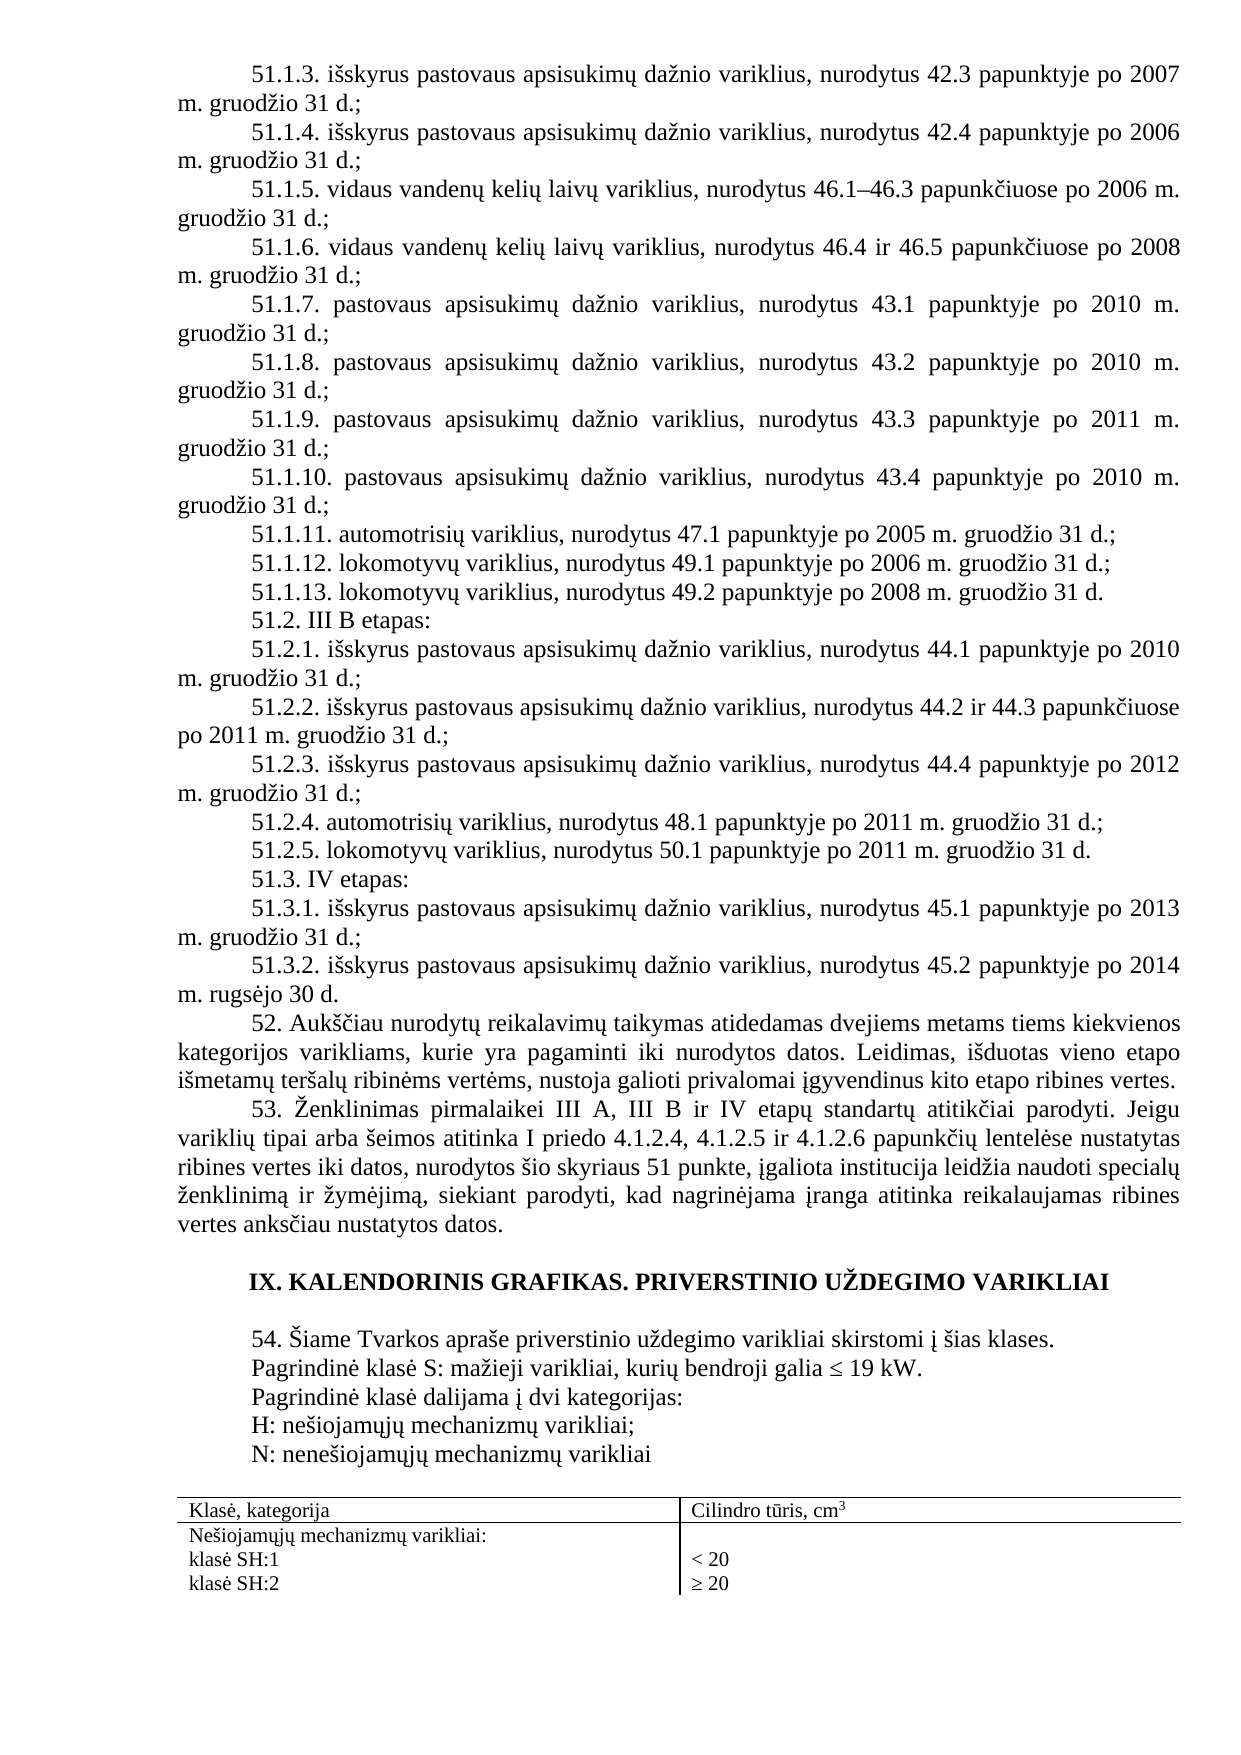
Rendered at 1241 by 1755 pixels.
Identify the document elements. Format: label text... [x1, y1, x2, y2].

text 51.1.6. vidaus vandenų kelių laivų variklius, nurodytus 46.4 ir 46.5 papunkčiuose po 2008 m. gruodžio 31 d.; [177, 232, 1181, 289]
text 51.1.11. automotrisių variklius, nurodytus 47.1 papunktyje po 2005 m. gruodžio 31 d.; [177, 519, 1181, 548]
text 51.2.1. išskyrus pastovaus apsisukimų dažnio variklius, nurodytus 44.1 papunktyje po 2010 m. gruodžio 31 d.; [177, 634, 1181, 692]
text H: nešiojamųjų mechanizmų varikliai; [177, 1410, 1181, 1439]
text 51.3.1. išskyrus pastovaus apsisukimų dažnio variklius, nurodytus 45.1 papunktyje po 2013 m. gruodžio 31 d.; [177, 893, 1181, 950]
text 51.1.5. vidaus vandenų kelių laivų variklius, nurodytus 46.1–46.3 papunkčiuose po 2006 m. gruodžio 31 d.; [177, 174, 1181, 232]
text 51.1.12. lokomotyvų variklius, nurodytus 49.1 papunktyje po 2006 m. gruodžio 31 d.; [177, 548, 1181, 577]
text Pagrindinė klasė S: mažieji varikliai, kurių bendroji galia ≤ 19 kW. [177, 1353, 1181, 1382]
text 51.1.9. pastovaus apsisukimų dažnio variklius, nurodytus 43.3 papunktyje po 2011 m. gruodžio 31 d.; [177, 404, 1181, 462]
text 51.2.3. išskyrus pastovaus apsisukimų dažnio variklius, nurodytus 44.4 papunktyje po 2012 m. gruodžio 31 d.; [177, 749, 1181, 807]
table_cell < 20 [681, 1547, 1181, 1571]
table_cell ≥ 20 [681, 1571, 1181, 1595]
text 51.2. III B etapas: [177, 605, 1181, 634]
text 51.1.8. pastovaus apsisukimų dažnio variklius, nurodytus 43.2 papunktyje po 2010 m. gruodžio 31 d.; [177, 347, 1181, 404]
text 51.1.3. išskyrus pastovaus apsisukimų dažnio variklius, nurodytus 42.3 papunktyje po 2007 m. gruodžio 31 d.; [177, 59, 1181, 117]
text 53. Ženklinimas pirmalaikei III A, III B ir IV etapų standartų atitikčiai parodyti. Jeigu variklių tipai arba šeimos atitinka I priedo 4.1.2.4, 4.1.2.5 ir 4.1.2.6 papunkčių lentelėse nustatytas ribines vertes iki datos, nurodytos šio skyriaus 51 punkte, įgaliota institucija leidžia naudoti specialų ženklinimą ir žymėjimą, siekiant parodyti, kad nagrinėjama įranga atitinka reikalaujamas ribines vertes anksčiau nustatytos datos. [177, 1094, 1181, 1238]
text 51.2.5. lokomotyvų variklius, nurodytus 50.1 papunktyje po 2011 m. gruodžio 31 d. [177, 835, 1181, 864]
text 51.3.2. išskyrus pastovaus apsisukimų dažnio variklius, nurodytus 45.2 papunktyje po 2014 m. rugsėjo 30 d. [177, 950, 1181, 1008]
table_cell [681, 1523, 1181, 1547]
table_cell klasė SH:1 [177, 1547, 679, 1571]
text 54. Šiame Tvarkos apraše priverstinio uždegimo varikliai skirstomi į šias klases. [177, 1324, 1181, 1353]
text 52. Aukščiau nurodytų reikalavimų taikymas atidedamas dvejiems metams tiems kiekvienos kategorijos varikliams, kurie yra pagaminti iki nurodytos datos. Leidimas, išduotas vieno etapo išmetamų teršalų ribinėms vertėms, nustoja galioti privalomai įgyvendinus kito etapo ribines vertes. [177, 1008, 1181, 1094]
text 51.1.7. pastovaus apsisukimų dažnio variklius, nurodytus 43.1 papunktyje po 2010 m. gruodžio 31 d.; [177, 289, 1181, 347]
table_cell klasė SH:2 [177, 1571, 679, 1595]
text 51.2.4. automotrisių variklius, nurodytus 48.1 papunktyje po 2011 m. gruodžio 31 d.; [177, 807, 1181, 835]
table_header Klasė, kategorija [177, 1498, 679, 1522]
text N: nenešiojamųjų mechanizmų varikliai [177, 1439, 1181, 1468]
text Pagrindinė klasė dalijama į dvi kategorijas: [177, 1382, 1181, 1410]
text 51.1.13. lokomotyvų variklius, nurodytus 49.2 papunktyje po 2008 m. gruodžio 31 d. [177, 577, 1181, 605]
table_cell Nešiojamųjų mechanizmų varikliai: [177, 1523, 679, 1547]
table_header Cilindro tūris, cm3 [681, 1498, 1181, 1522]
text 51.2.2. išskyrus pastovaus apsisukimų dažnio variklius, nurodytus 44.2 ir 44.3 papunkčiuose po 2011 m. gruodžio 31 d.; [177, 692, 1181, 749]
text IX. KALENDORINIS GRAFIKAS. PRIVERSTINIO UŽDEGIMO VARIKLIAI [177, 1267, 1181, 1295]
text 51.1.10. pastovaus apsisukimų dažnio variklius, nurodytus 43.4 papunktyje po 2010 m. gruodžio 31 d.; [177, 462, 1181, 519]
text 51.3. IV etapas: [177, 864, 1181, 893]
text 51.1.4. išskyrus pastovaus apsisukimų dažnio variklius, nurodytus 42.4 papunktyje po 2006 m. gruodžio 31 d.; [177, 117, 1181, 174]
